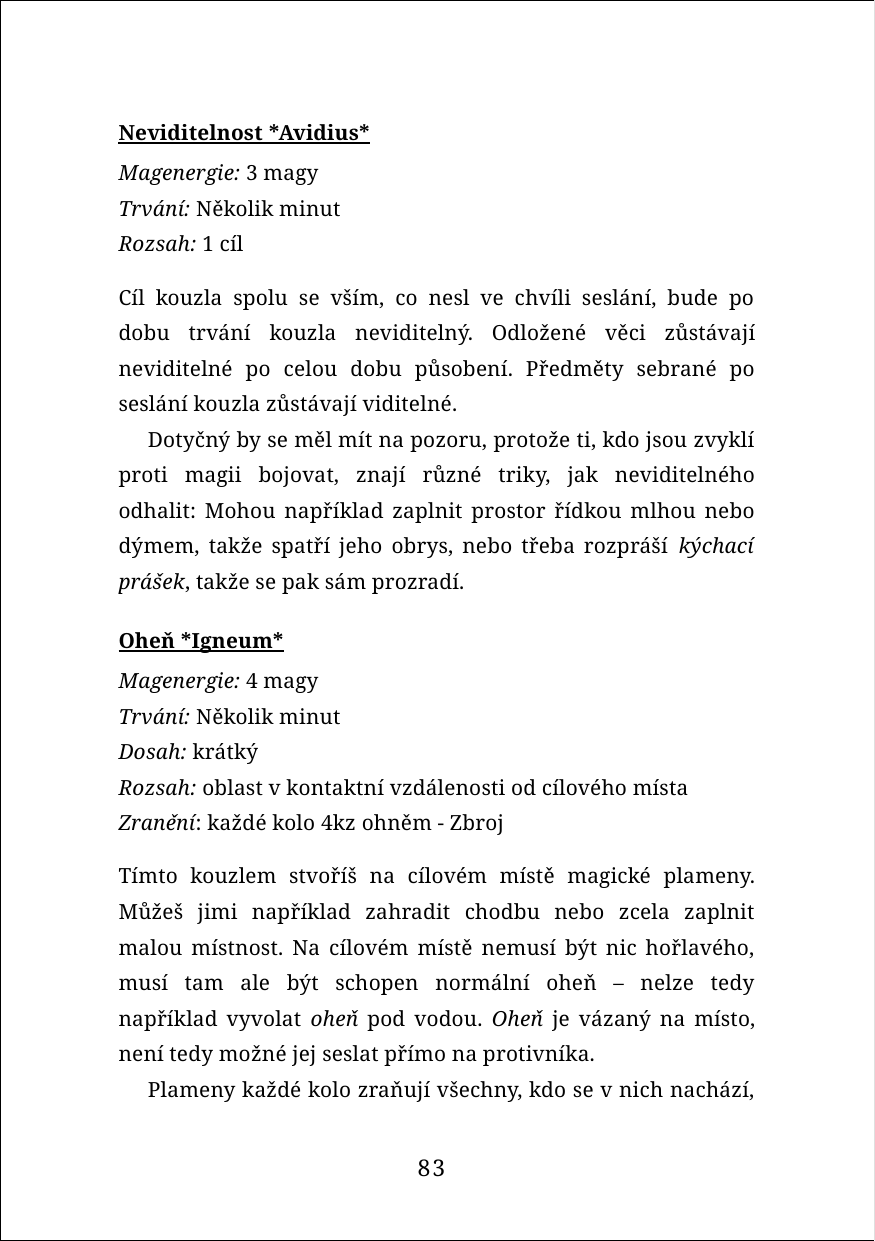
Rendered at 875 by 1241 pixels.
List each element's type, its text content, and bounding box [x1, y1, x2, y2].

text Tímto kouzlem stvoříš na cílovém místě magické plameny. Můžeš jimi například zahradit chodbu nebo zcela zaplnit malou místnost. Na cílovém místě nemusí být nic hořlavého, musí tam ale být schopen normální oheň – nelze tedy například vyvolat oheň pod vodou. Oheň je vázaný na místo, není tedy možné jej seslat přímo na protivníka. Plameny každé kolo zraňují všechny, kdo se v nich nachází, [118, 862, 756, 1103]
subtitle Oheň *Igneum* [118, 626, 756, 654]
text Cíl kouzla spolu se vším, co nesl ve chvíli seslání, bude po dobu trvání kouzla neviditelný. Odložené věci zůstávají neviditelné po celou dobu působení. Předměty sebrané po seslání kouzla zůstávají viditelné. Dotyčný by se měl mít na pozoru, protože ti, kdo jsou zvyklí proti magii bojovat, znají různé triky, jak neviditelného odhalit: Mohou například zaplnit prostor řídkou mlhou nebo dýmem, takže spatří jeho obrys, nebo třeba rozpráší kýchací prášek, takže se pak sám prozradí. [118, 283, 756, 595]
subtitle Neviditelnost *Avidius* [118, 118, 756, 147]
text Magenergie: 4 magy Trvání: Několik minut Dosah: krátký Rozsah: oblast v kontaktní vzdálenosti od cílového místa Zranění: každé kolo 4kz ohněm - Zbroj [118, 666, 756, 837]
text Magenergie: 3 magy Trvání: Několik minut Rozsah: 1 cíl [118, 158, 756, 258]
